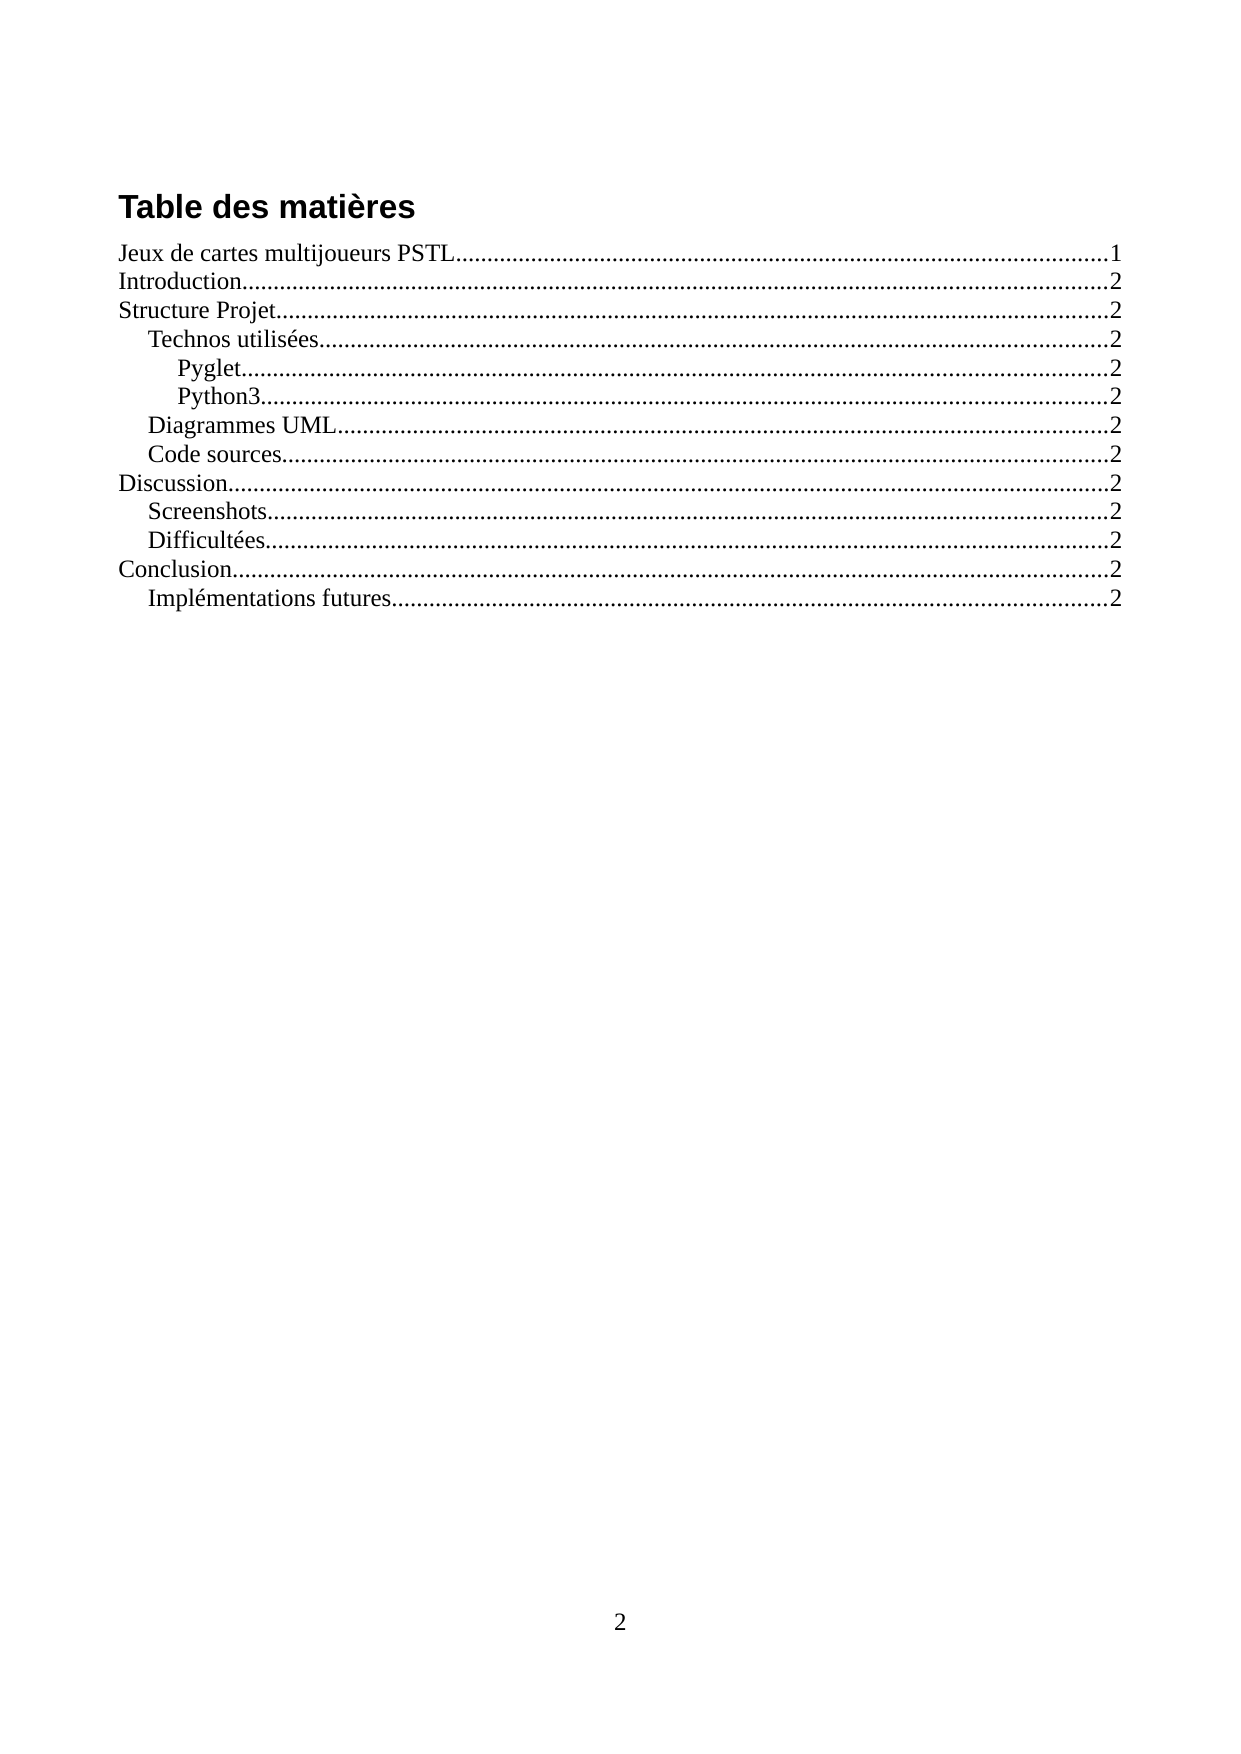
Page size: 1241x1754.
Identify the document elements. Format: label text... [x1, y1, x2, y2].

text Screenshots 2 [148, 496, 1122, 525]
text Python3 2 [177, 381, 1122, 410]
text Conclusion 2 [118, 554, 1122, 583]
text Diagrammes UML 2 [148, 410, 1122, 439]
subtitle Table des matières [118, 187, 1122, 225]
text Introduction 2 [118, 266, 1122, 295]
text Discussion 2 [118, 468, 1122, 496]
text Difficultées 2 [148, 525, 1122, 554]
text Technos utilisées 2 [148, 324, 1122, 353]
text Structure Projet 2 [118, 295, 1122, 324]
text Code sources 2 [148, 439, 1122, 468]
text Implémentations futures 2 [148, 583, 1122, 611]
text Jeux de cartes multijoueurs PSTL 1 [118, 238, 1122, 266]
text Pyglet 2 [177, 353, 1122, 381]
